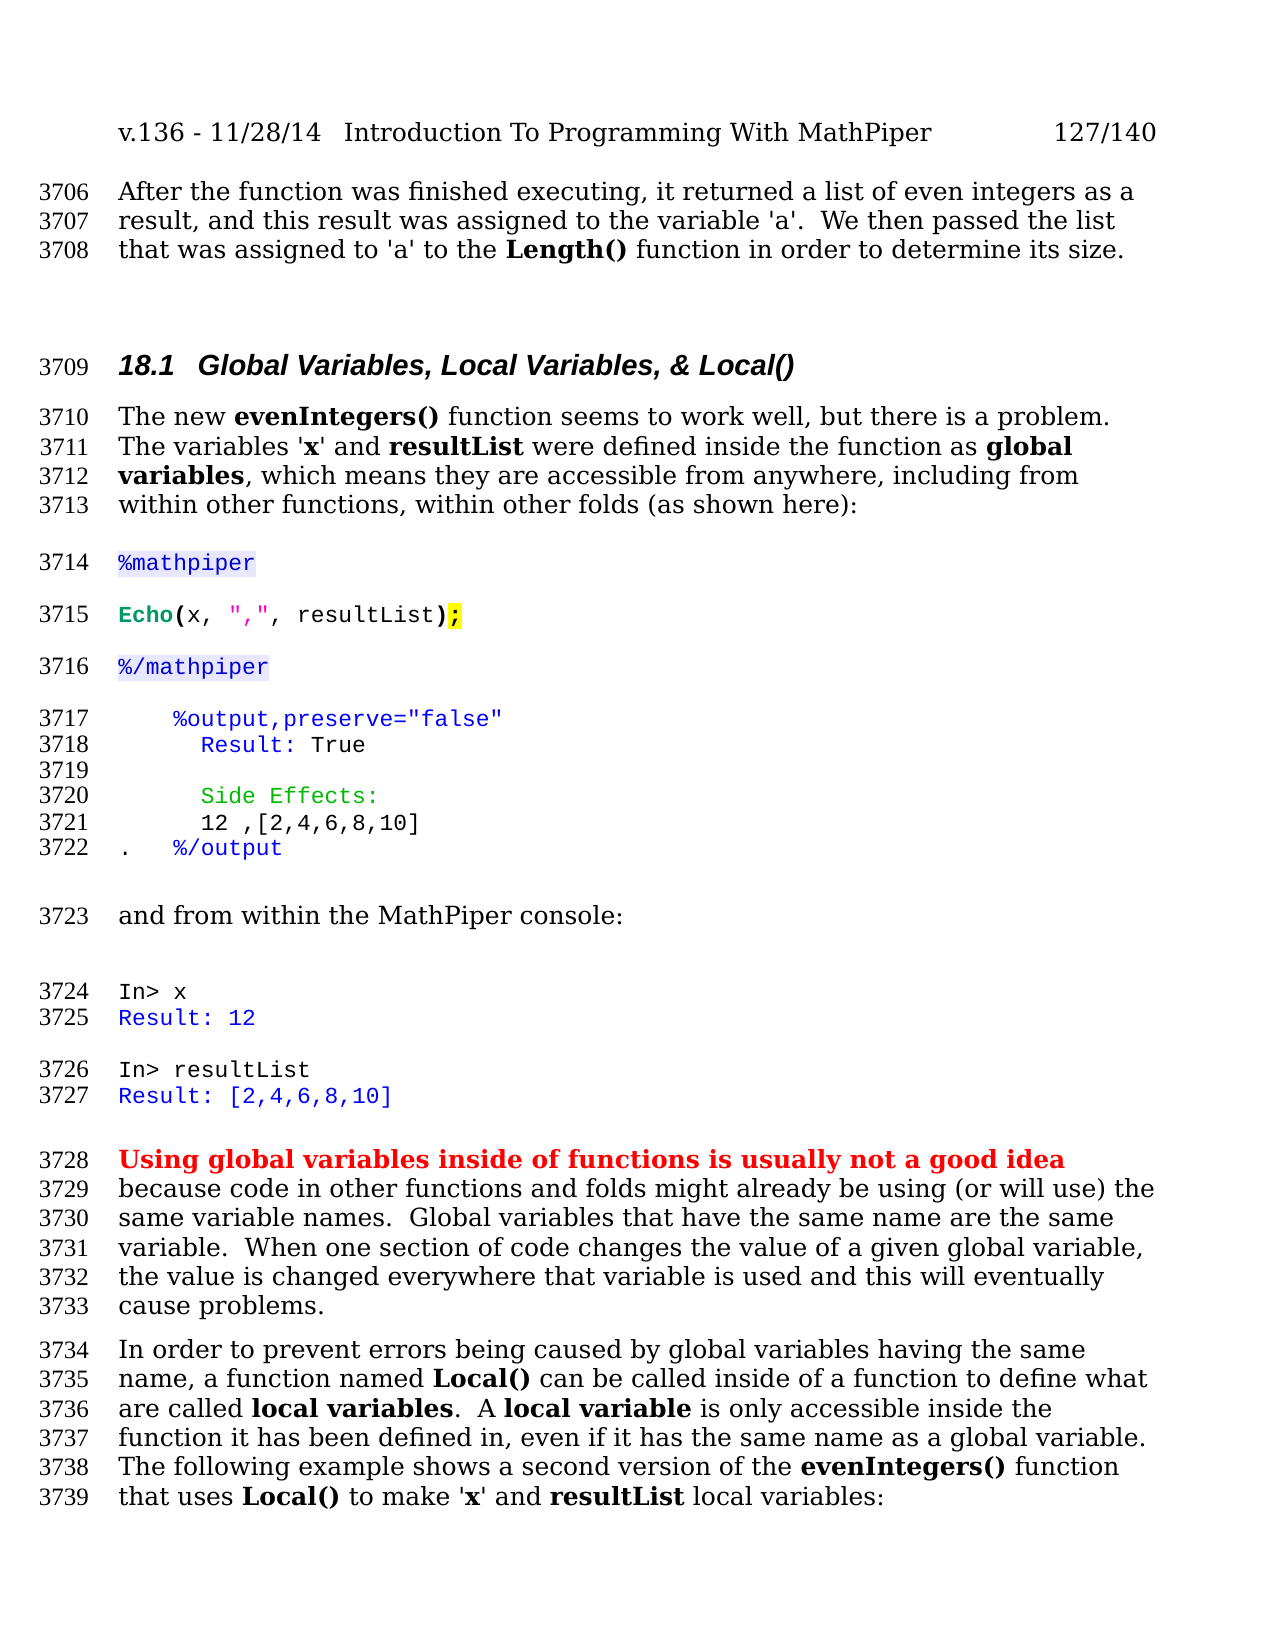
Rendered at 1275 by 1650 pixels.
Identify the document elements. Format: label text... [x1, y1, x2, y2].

text and from within the MathPiper console: [118, 901, 1157, 930]
text Result: 12 [118, 1006, 1157, 1032]
text After the function was finished executing, it returned a list of even integers as a result, and this result was assigned to the variable 'a'. We then passed the list that was assigned to 'a' to the Length() function in order to determine its size. [118, 177, 1157, 264]
text Echo(x, ",", resultList); [118, 603, 1157, 629]
subtitle Global Variables, Local Variables, & Local() [118, 348, 1157, 381]
text %/mathpiper [118, 655, 1157, 681]
text Result: [2,4,6,8,10] [118, 1084, 1157, 1110]
text %output,preserve="false" [118, 707, 1157, 733]
text In> resultList [118, 1058, 1157, 1084]
text 12 ,[2,4,6,8,10] [118, 811, 1157, 837]
text %mathpiper [118, 551, 1157, 577]
text In> x [118, 981, 1157, 1006]
text Using global variables inside of functions is usually not a good idea because code in other functions and folds might already be using (or will use) the same variable names. Global variables that have the same name are the same variable. When one section of code changes the value of a given global variable, the value is changed everywhere that variable is used and this will eventually cause problems. [118, 1145, 1157, 1320]
text The new evenIntegers() function seems to work well, but there is a problem. The variables 'x' and resultList were defined inside the function as global variables, which means they are accessible from anywhere, including from within other functions, within other folds (as shown here): [118, 402, 1157, 519]
text Result: True [118, 733, 1157, 759]
text . %/output [118, 837, 1157, 863]
text Side Effects: [118, 785, 1157, 811]
text In order to prevent errors being caused by global variables having the same name, a function named Local() can be called inside of a function to define what are called local variables. A local variable is only accessible inside the function it has been defined in, even if it has the same name as a global variable. The following example shows a second version of the evenIntegers() function that uses Local() to make 'x' and resultList local variables: [118, 1335, 1157, 1511]
